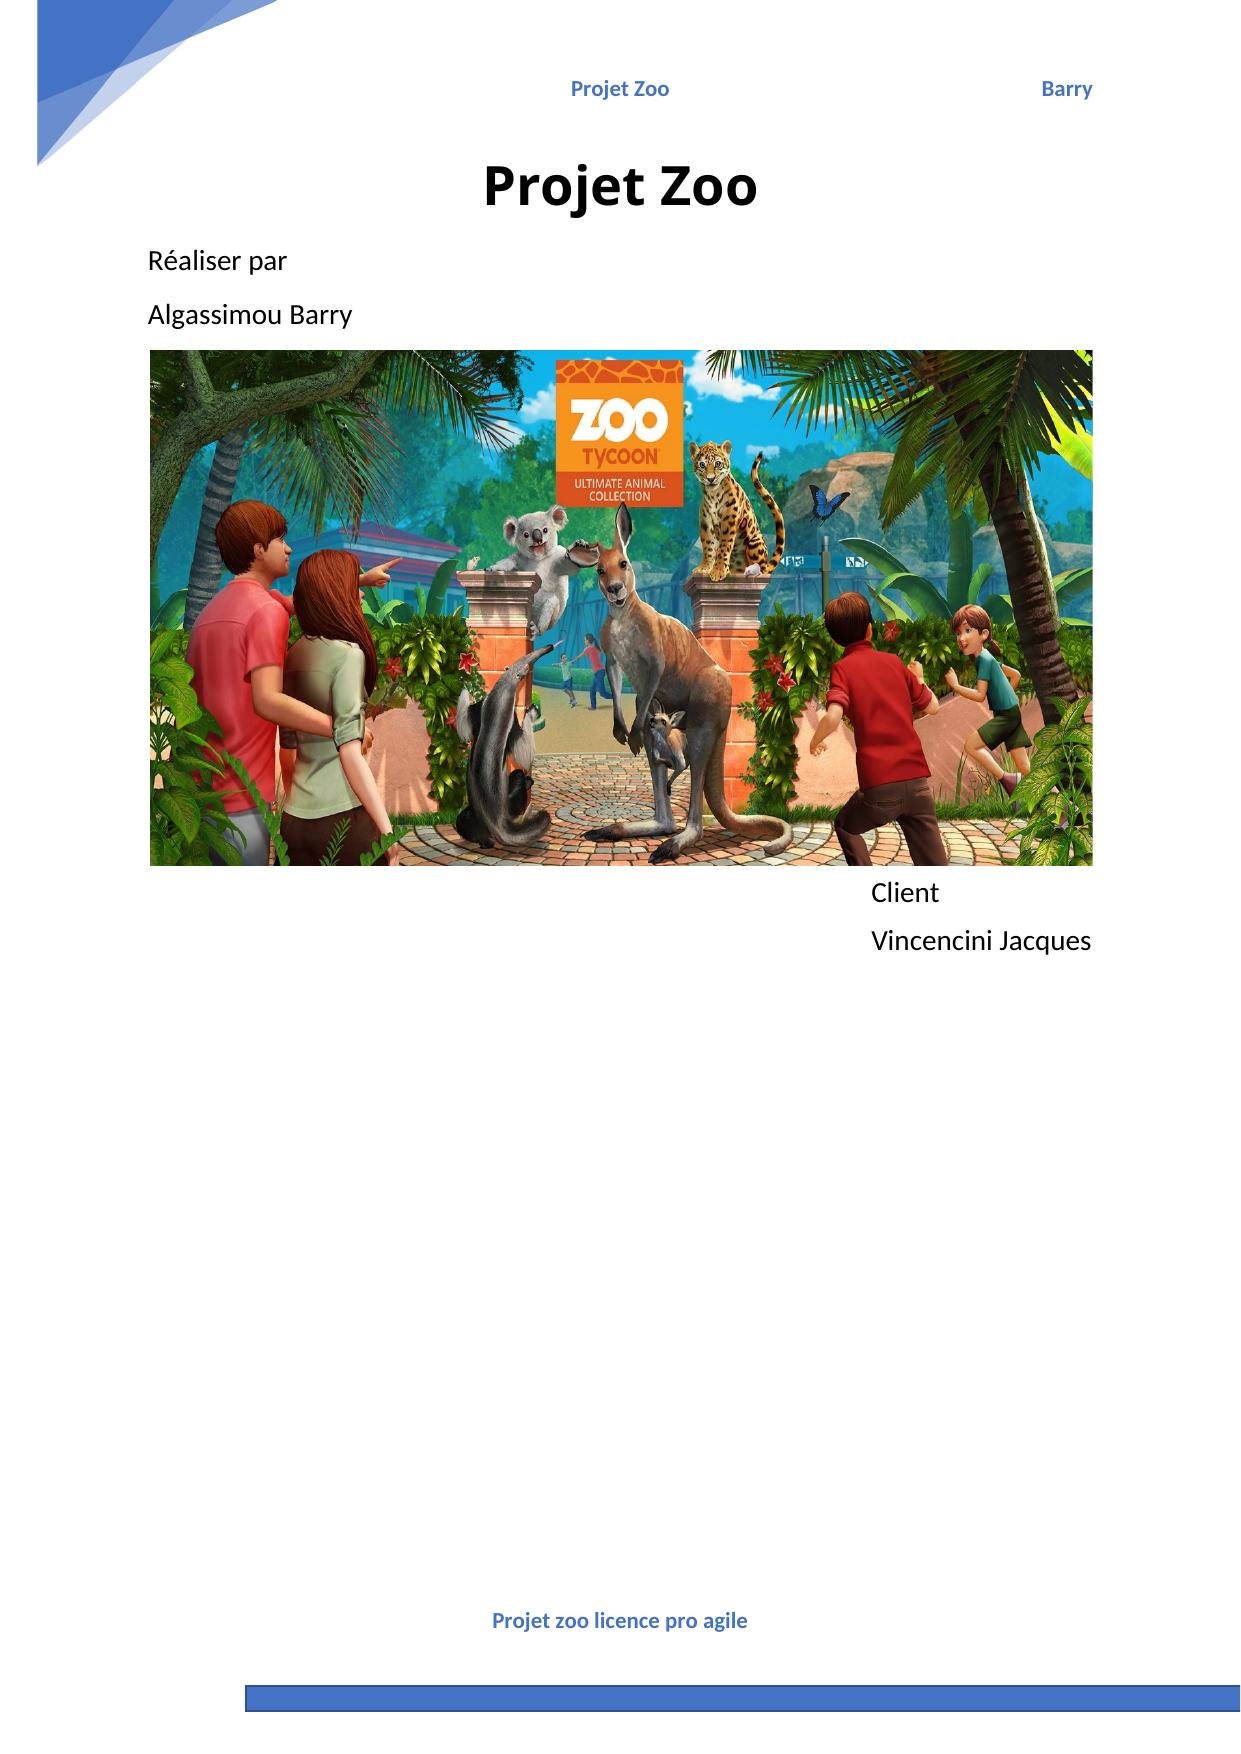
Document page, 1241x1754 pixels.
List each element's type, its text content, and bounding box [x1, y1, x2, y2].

text Réaliser par [148, 242, 1093, 277]
text Projet Zoo [148, 148, 1093, 221]
text Algassimou Barry [148, 296, 1093, 331]
